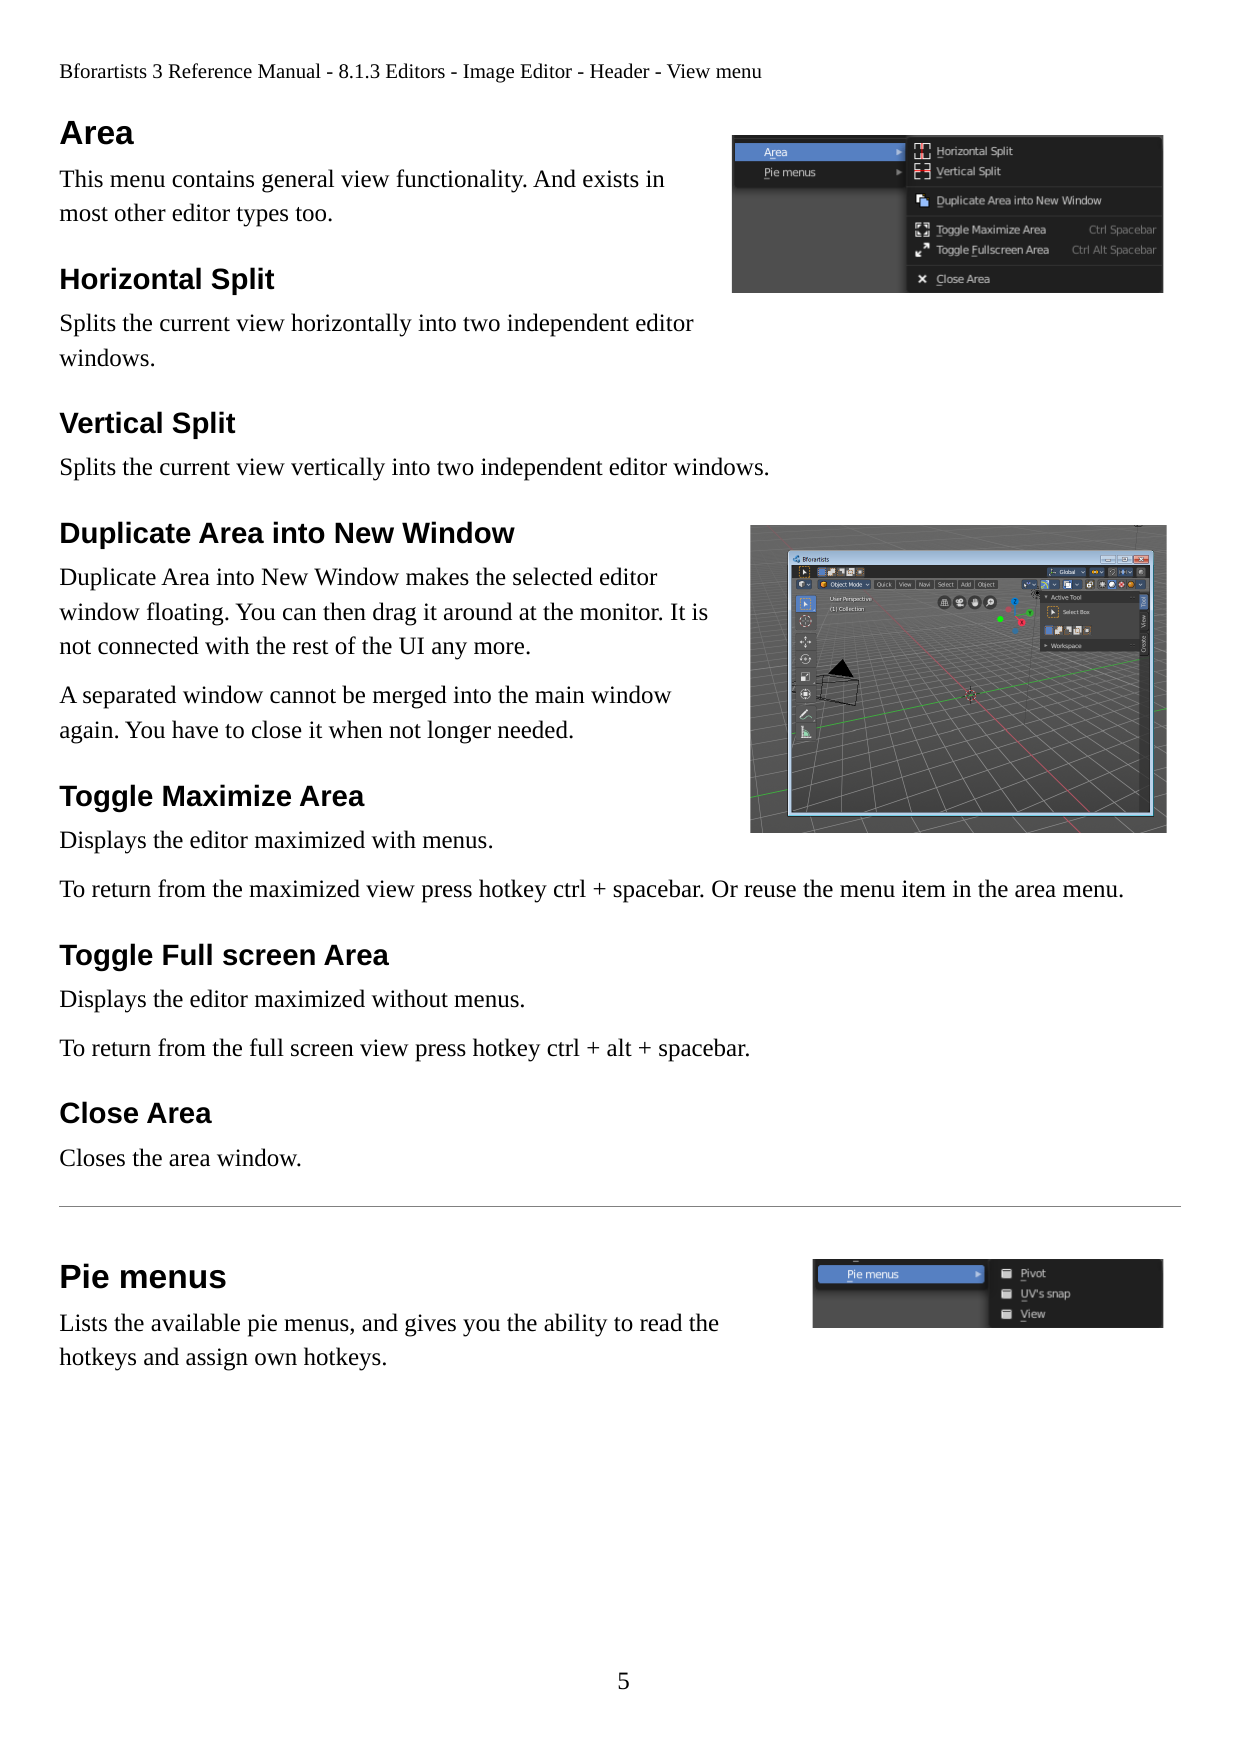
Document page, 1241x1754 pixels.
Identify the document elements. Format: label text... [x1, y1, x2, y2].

subtitle Vertical Split [59, 406, 1181, 440]
text A separated window cannot be merged into the main window again. You have to close it when not longer needed. [59, 680, 750, 744]
subtitle Horizontal Split [59, 262, 1181, 296]
subtitle Toggle Full screen Area [59, 937, 1181, 971]
subtitle Pie menus [59, 1257, 1181, 1295]
picture [812, 1259, 1164, 1328]
text Displays the editor maximized with menus. [59, 825, 1181, 853]
text This menu contains general view functionality. And exists in most other editor types too. [59, 164, 731, 227]
subtitle Area [59, 113, 1181, 151]
subtitle Duplicate Area into New Window [59, 516, 1181, 550]
text Displays the editor maximized without menus. [59, 984, 1181, 1012]
text Splits the current view vertically into two independent editor windows. [59, 452, 1181, 481]
text Lists the available pie menus, and gives you the ability to read the hotkeys and assign own hotkeys. [59, 1308, 1181, 1371]
text To return from the maximized view press hotkey ctrl + spacebar. Or reuse the menu item in the area menu. [59, 874, 1181, 903]
picture [750, 525, 1167, 833]
text To return from the full screen view press hotkey ctrl + alt + spacebar. [59, 1033, 1181, 1062]
text Duplicate Area into New Window makes the selected editor window floating. You can then drag it around at the monitor. It is not connected with the rest of the UI any more. [59, 562, 750, 660]
text Closes the area window. [59, 1143, 1181, 1171]
text Splits the current view horizontally into two independent editor windows. [59, 308, 1181, 371]
picture [731, 135, 1164, 293]
subtitle Toggle Maximize Area [59, 778, 750, 812]
subtitle [1167, 778, 1181, 812]
subtitle Close Area [59, 1096, 1181, 1130]
